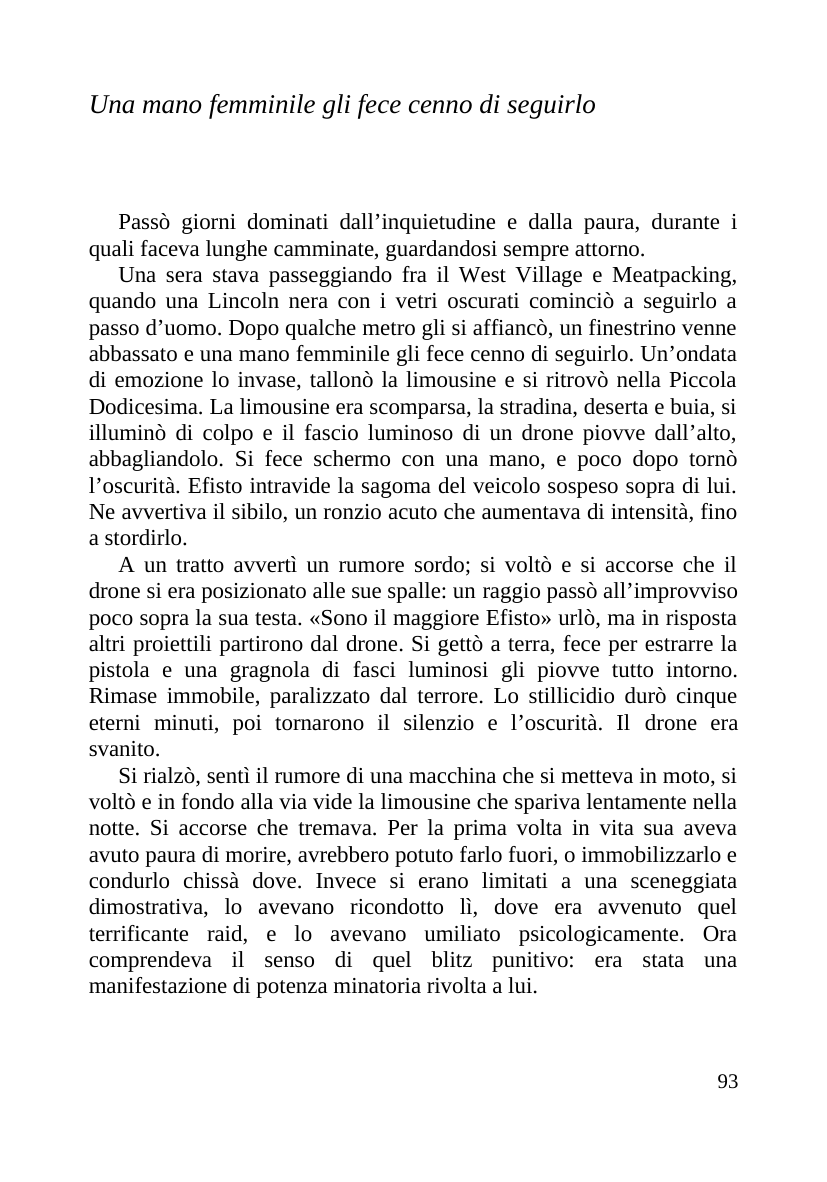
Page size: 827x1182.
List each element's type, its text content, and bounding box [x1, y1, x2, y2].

text Si rialzò, sentì il rumore di una macchina che si metteva in moto, si voltò e in fondo alla via vide la limousine che spariva lentamente nella notte. Si accorse che tremava. Per la prima volta in vita sua aveva avuto paura di morire, avrebbero potuto farlo fuori, o immobilizzarlo e condurlo chissà dove. Invece si erano limitati a una sceneggiata dimostrativa, lo avevano ricondotto lì, dove era avvenuto quel terrificante raid, e lo avevano umiliato psicologicamente. Ora comprendeva il senso di quel blitz punitivo: era stata una manifestazione di potenza minatoria rivolta a lui. [88, 762, 738, 999]
text Una sera stava passeggiando fra il West Village e Meatpacking, quando una Lincoln nera con i vetri oscurati cominciò a seguirlo a passo d’uomo. Dopo qualche metro gli si affiancò, un finestrino venne abbassato e una mano femminile gli fece cenno di seguirlo. Un’ondata di emozione lo invase, tallonò la limousine e si ritrovò nella Piccola Dodicesima. La limousine era scomparsa, la stradina, deserta e buia, si illuminò di colpo e il fascio luminoso di un drone piovve dall’alto, abbagliandolo. Si fece schermo con una mano, e poco dopo tornò l’oscurità. Efisto intravide la sagoma del veicolo sospeso sopra di lui. Ne avvertiva il sibilo, un ronzio acuto che aumentava di intensità, fino a stordirlo. [88, 261, 738, 551]
text Passò giorni dominati dall’inquietudine e dalla paura, durante i quali faceva lunghe camminate, guardandosi sempre attorno. [88, 208, 738, 261]
text A un tratto avvertì un rumore sordo; si voltò e si accorse che il drone si era posizionato alle sue spalle: un raggio passò all’improvviso poco sopra la sua testa. «Sono il maggiore Efisto» urlò, ma in risposta altri proiettili partirono dal drone. Si gettò a terra, fece per estrarre la pistola e una gragnola di fasci luminosi gli piovve tutto intorno. Rimase immobile, paralizzato dal terrore. Lo stillicidio durò cinque eterni minuti, poi tornarono il silenzio e l’oscurità. Il drone era svanito. [88, 551, 738, 762]
text Una mano femminile gli fece cenno di seguirlo [88, 88, 738, 120]
